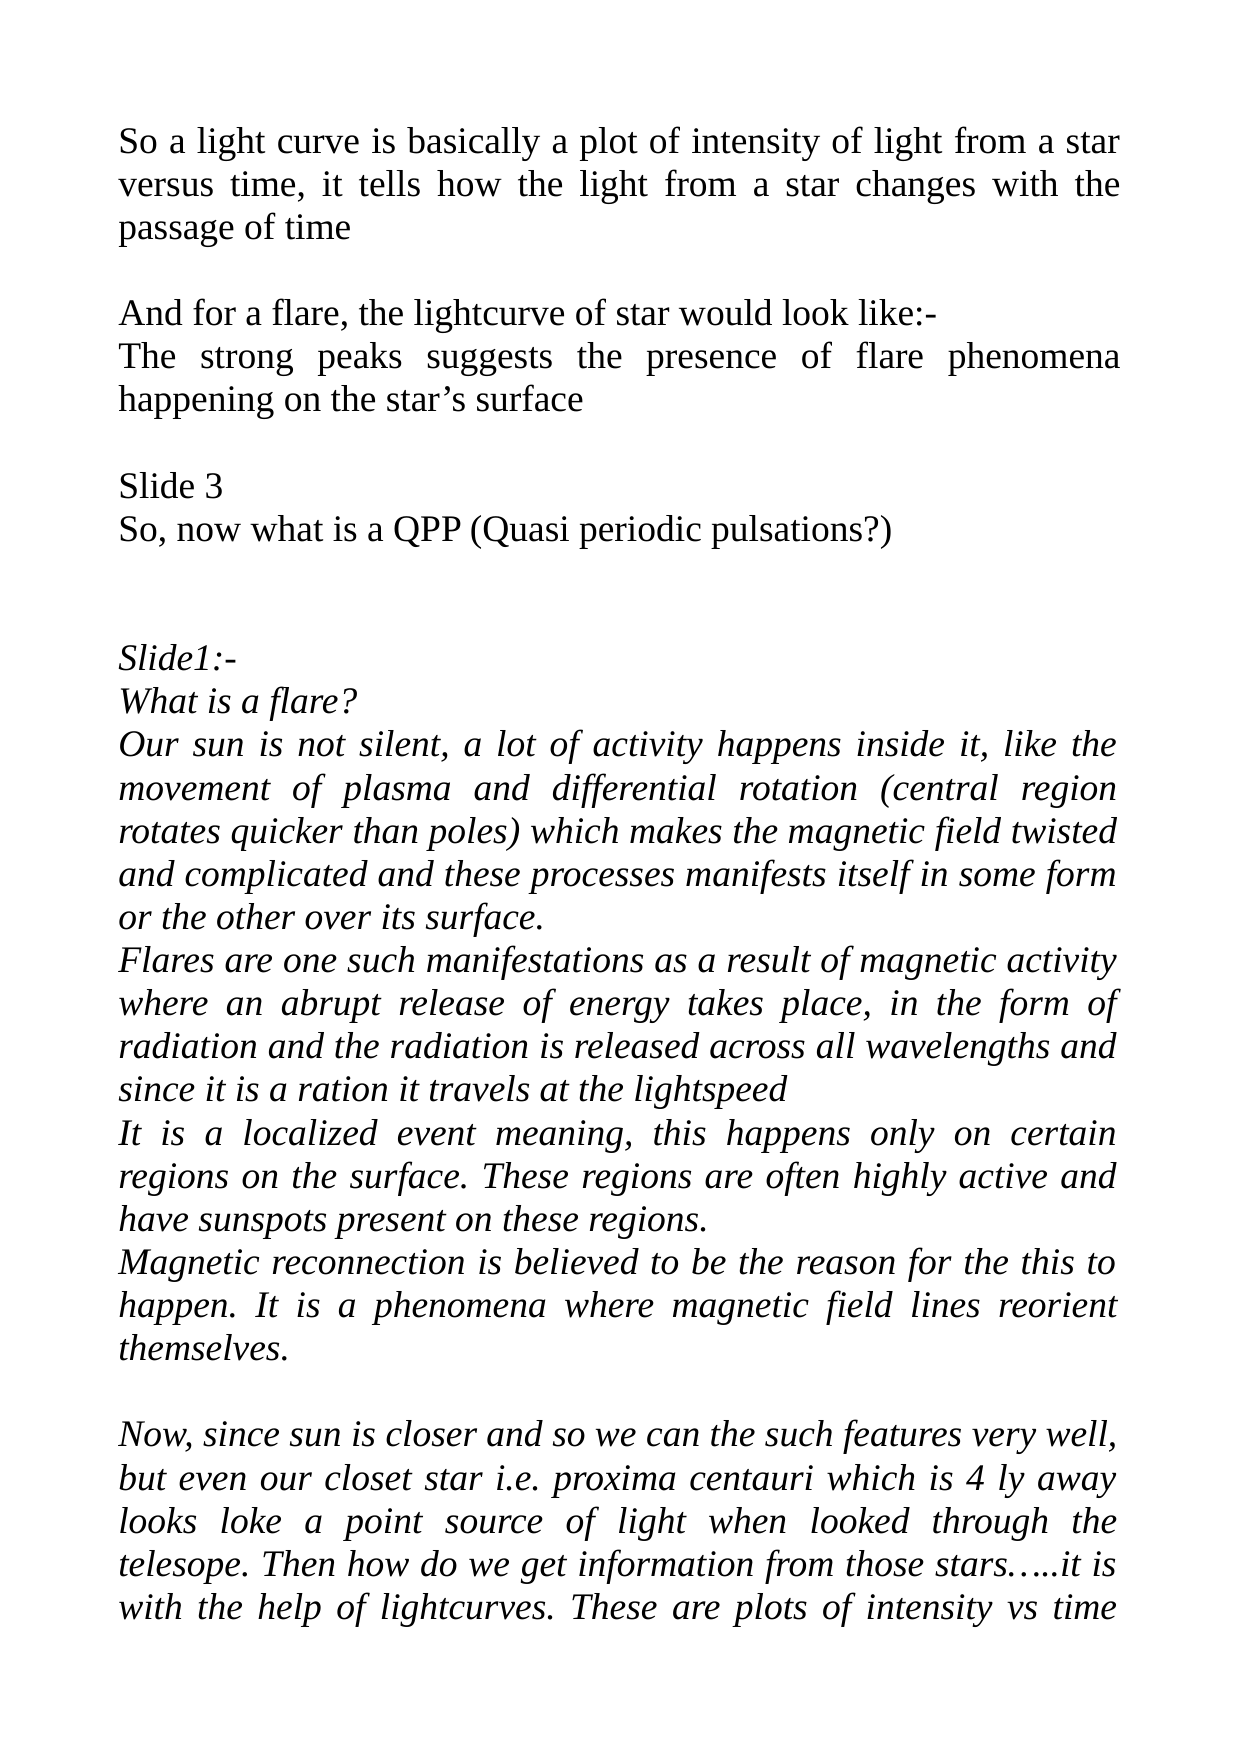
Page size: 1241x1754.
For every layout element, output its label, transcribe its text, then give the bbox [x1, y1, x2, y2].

text What is a flare? [118, 679, 1122, 722]
text Slide1:- [118, 636, 1122, 679]
text Flares are one such manifestations as a result of magnetic activity where an abrupt release of energy takes place, in the form of radiation and the radiation is released across all wavelengths and since it is a ration it travels at the lightspeed [118, 937, 1122, 1110]
text Magnetic reconnection is believed to be the reason for the this to happen. It is a phenomena where magnetic field lines reorient themselves. [118, 1239, 1122, 1369]
text It is a localized event meaning, this happens only on certain regions on the surface. These regions are often highly active and have sunspots present on these regions. [118, 1110, 1122, 1239]
text Slide 3 [118, 463, 1122, 506]
text So, now what is a QPP (Quasi periodic pulsations?) [118, 506, 1122, 549]
text Now, since sun is closer and so we can the such features very well, but even our closet star i.e. proxima centauri which is 4 ly away looks loke a point source of light when looked through the telesope. Then how do we get information from those stars…..it is with the help of lightcurves. These are plots of intensity vs time [118, 1412, 1122, 1627]
text The strong peaks suggests the presence of flare phenomena happening on the star’s surface [118, 334, 1122, 420]
text So a light curve is basically a plot of intensity of light from a star versus time, it tells how the light from a star changes with the passage of time [118, 118, 1122, 247]
text And for a flare, the lightcurve of star would look like:- [118, 291, 1122, 334]
text Our sun is not silent, a lot of activity happens inside it, like the movement of plasma and differential rotation (central region rotates quicker than poles) which makes the magnetic field twisted and complicated and these processes manifests itself in some form or the other over its surface. [118, 722, 1122, 937]
